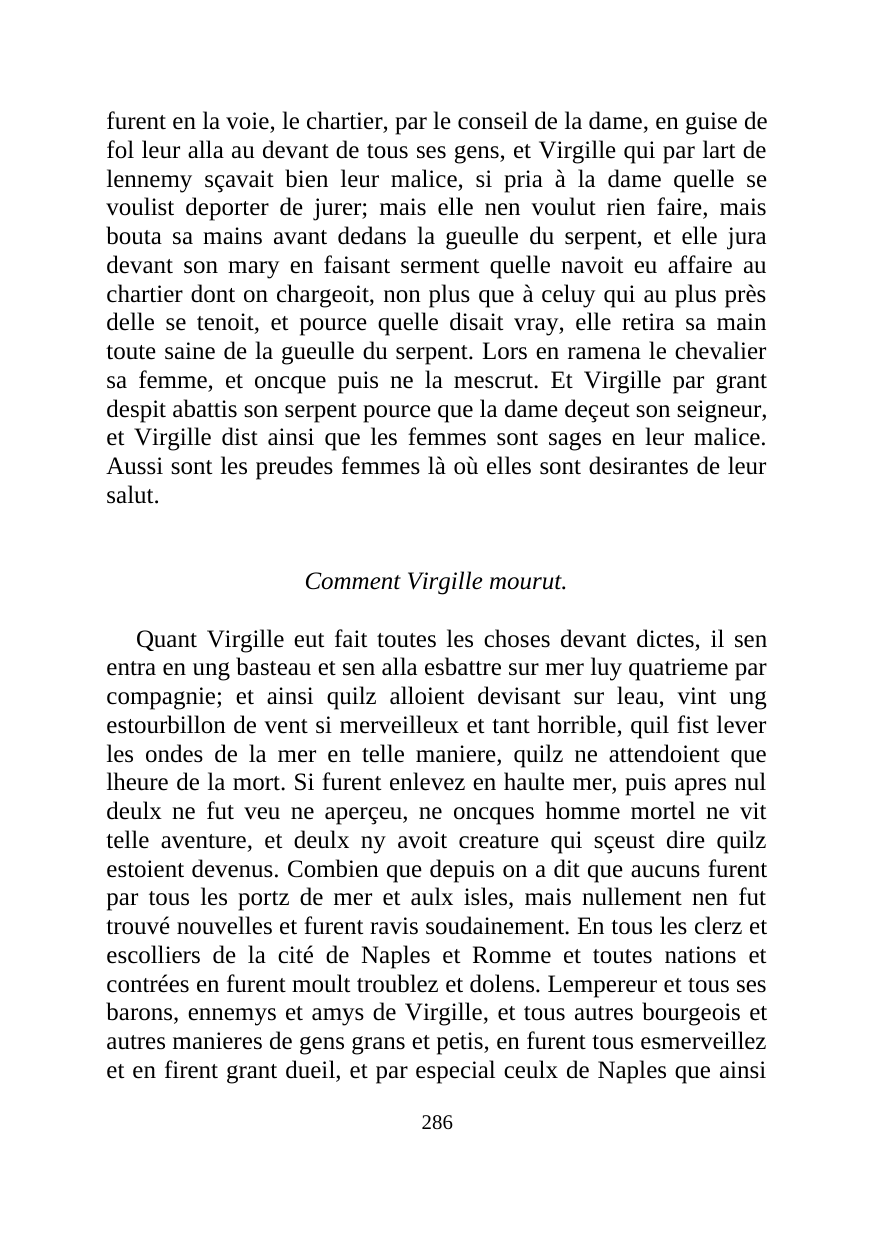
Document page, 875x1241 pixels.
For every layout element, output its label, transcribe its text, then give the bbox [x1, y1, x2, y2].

text furent en la voie, le chartier, par le conseil de la dame, en guise de fol leur alla au devant de tous ses gens, et Virgille qui par lart de lennemy sçavait bien leur malice, si pria à la dame quelle se voulist deporter de jurer; mais elle nen voulut rien faire, mais bouta sa mains avant dedans la gueulle du serpent, et elle jura devant son mary en faisant serment quelle navoit eu affaire au chartier dont on chargeoit, non plus que à celuy qui au plus près delle se tenoit, et pource quelle disait vray, elle retira sa main toute saine de la gueulle du serpent. Lors en ramena le chevalier sa femme, et oncque puis ne la mescrut. Et Virgille par grant despit abattis son serpent pource que la dame deçeut son seigneur, et Virgille dist ainsi que les femmes sont sages en leur malice. Aussi sont les preudes femmes là où elles sont desirantes de leur salut. [106, 106, 768, 509]
text Comment Virgille mourut. [106, 566, 768, 595]
text Quant Virgille eut fait toutes les choses devant dictes, il sen entra en ung basteau et sen alla esbattre sur mer luy quatrieme par compagnie; et ainsi quilz alloient devisant sur leau, vint ung estourbillon de vent si merveilleux et tant horrible, quil fist lever les ondes de la mer en telle maniere, quilz ne attendoient que lheure de la mort. Si furent enlevez en haulte mer, puis apres nul deulx ne fut veu ne aperçeu, ne oncques homme mortel ne vit telle aventure, et deulx ny avoit creature qui sçeust dire quilz estoient devenus. Combien que depuis on a dit que aucuns furent par tous les portz de mer et aulx isles, mais nullement nen fut trouvé nouvelles et furent ravis soudainement. En tous les clerz et escolliers de la cité de Naples et Romme et toutes nations et contrées en furent moult troublez et dolens. Lempereur et tous ses barons, ennemys et amys de Virgille, et tous autres bourgeois et autres manieres de gens grans et petis, en furent tous esmerveillez et en firent grant dueil, et par especial ceulx de Naples que ainsi [106, 624, 768, 1084]
